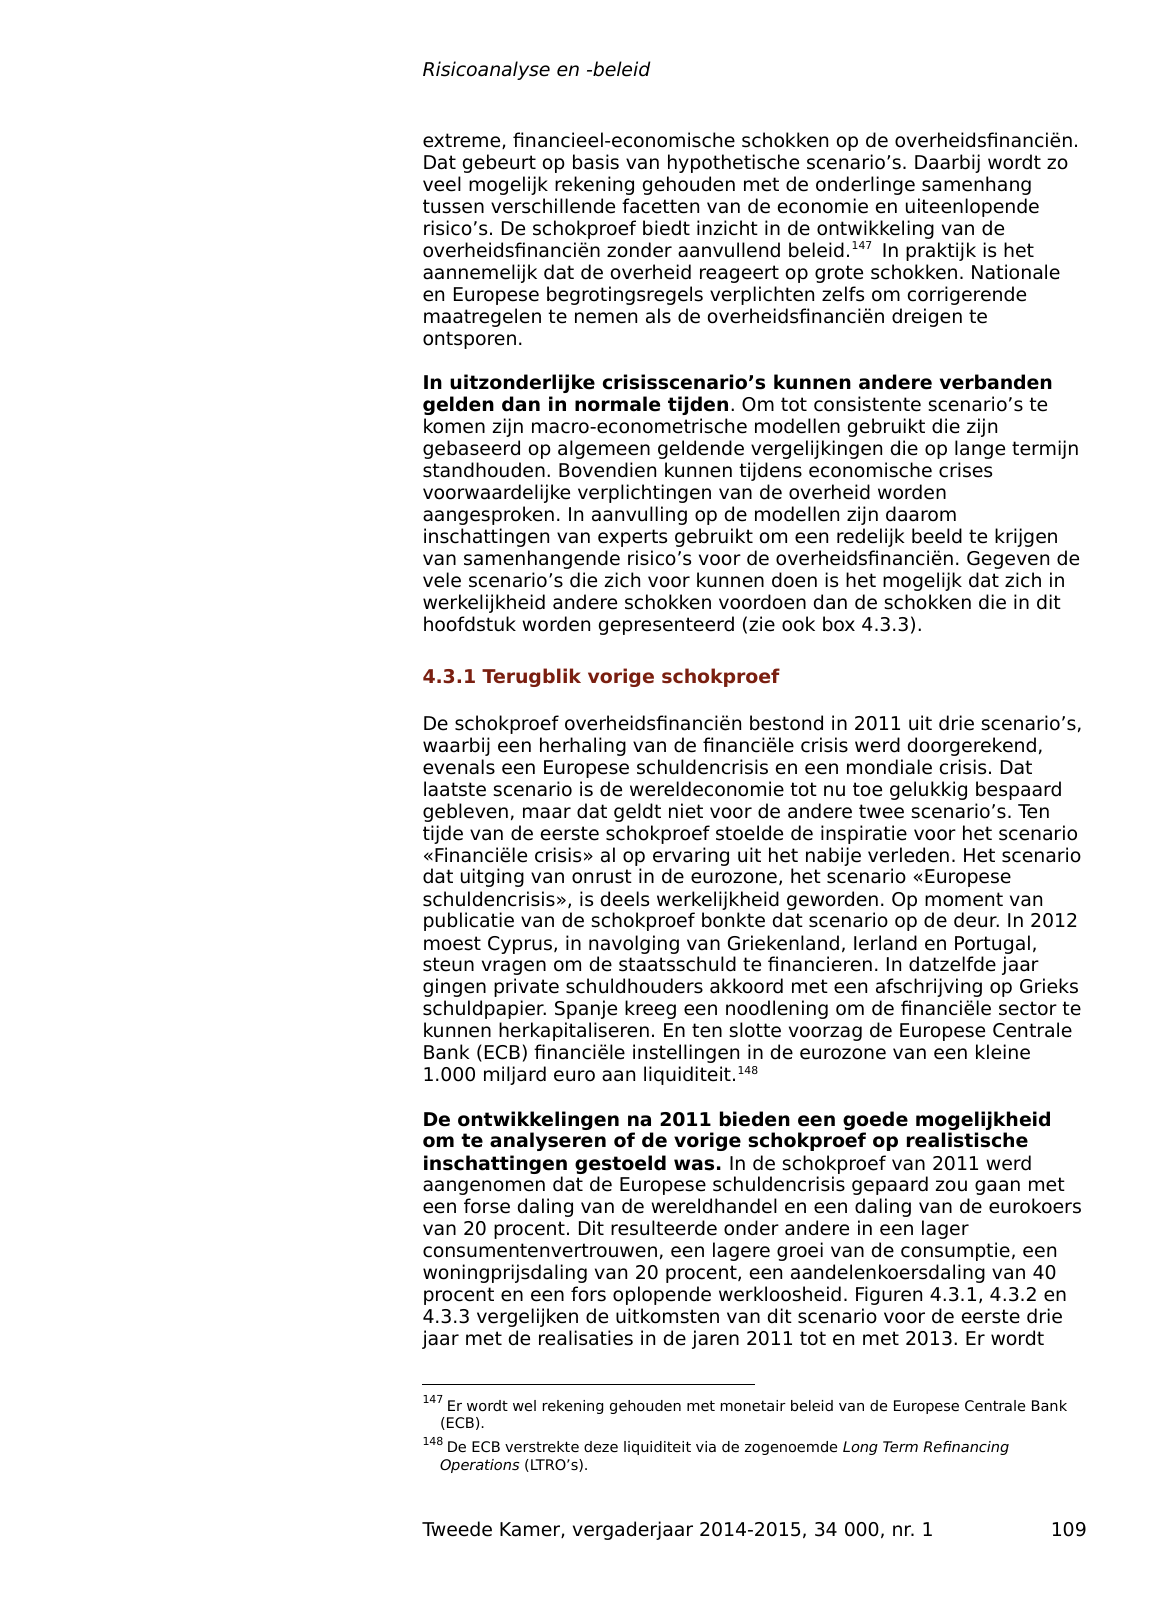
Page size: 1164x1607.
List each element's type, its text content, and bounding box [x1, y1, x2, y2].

text extreme, financieel-economische schokken op de overheidsfinanciën. Dat gebeurt op basis van hypothetische scenario’s. Daarbij wordt zo veel mogelijk rekening gehouden met de onderlinge samenhang tussen verschillende facetten van de economie en uiteenlopende risico’s. De schokproef biedt inzicht in de ontwikkeling van de overheidsfinanciën zonder aanvullend beleid. In praktijk is het aannemelijk dat de overheid reageert op grote schokken. Nationale en Europese begrotingsregels verplichten zelfs om corrigerende maatregelen te nemen als de overheidsfinanciën dreigen te ontsporen. [422, 130, 1087, 350]
text De schokproef overheidsfinanciën bestond in 2011 uit drie scenario’s, waarbij een herhaling van de financiële crisis werd doorgerekend, evenals een Europese schuldencrisis en een mondiale crisis. Dat laatste scenario is de wereldeconomie tot nu toe gelukkig bespaard gebleven, maar dat geldt niet voor de andere twee scenario’s. Ten tijde van de eerste schokproef stoelde de inspiratie voor het scenario «Financiële crisis» al op ervaring uit het nabije verleden. Het scenario dat uitging van onrust in de eurozone, het scenario «Europese schuldencrisis», is deels werkelijkheid geworden. Op moment van publicatie van de schokproef bonkte dat scenario op de deur. In 2012 moest Cyprus, in navolging van Griekenland, Ierland en Portugal, steun vragen om de staatsschuld te financieren. In datzelfde jaar gingen private schuldhouders akkoord met een afschrijving op Grieks schuldpapier. Spanje kreeg een noodlening om de financiële sector te kunnen herkapitaliseren. En ten slotte voorzag de Europese Centrale Bank (ECB) financiële instellingen in de eurozone van een kleine 1.000 miljard euro aan liquiditeit. [422, 713, 1087, 1086]
subtitle 4.3.1 Terugblik vorige schokproef [422, 666, 1087, 688]
text In uitzonderlijke crisisscenario’s kunnen andere verbanden gelden dan in normale tijden. Om tot consistente scenario’s te komen zijn macro-econometrische modellen gebruikt die zijn gebaseerd op algemeen geldende vergelijkingen die op lange termijn standhouden. Bovendien kunnen tijdens economische crises voorwaardelijke verplichtingen van de overheid worden aangesproken. In aanvulling op de modellen zijn daarom inschattingen van experts gebruikt om een redelijk beeld te krijgen van samenhangende risico’s voor de overheidsfinanciën. Gegeven de vele scenario’s die zich voor kunnen doen is het mogelijk dat zich in werkelijkheid andere schokken voordoen dan de schokken die in dit hoofdstuk worden gepresenteerd (zie ook box 4.3.3). [422, 372, 1087, 636]
text De ECB verstrekte deze liquiditeit via de zogenoemde Long Term Refinancing Operations (LTRO’s). [422, 1435, 1087, 1474]
text Er wordt wel rekening gehouden met monetair beleid van de Europese Centrale Bank (ECB). [422, 1393, 1087, 1432]
text De ontwikkelingen na 2011 bieden een goede mogelijkheid om te analyseren of de vorige schokproef op realistische inschattingen gestoeld was. In de schokproef van 2011 werd aangenomen dat de Europese schuldencrisis gepaard zou gaan met een forse daling van de wereldhandel en een daling van de eurokoers van 20 procent. Dit resulteerde onder andere in een lager consumentenvertrouwen, een lagere groei van de consumptie, een woningprijsdaling van 20 procent, een aandelenkoersdaling van 40 procent en een fors oplopende werkloosheid. Figuren 4.3.1, 4.3.2 en 4.3.3 vergelijken de uitkomsten van dit scenario voor de eerste drie jaar met de realisaties in de jaren 2011 tot en met 2013. Er wordt [422, 1108, 1087, 1350]
